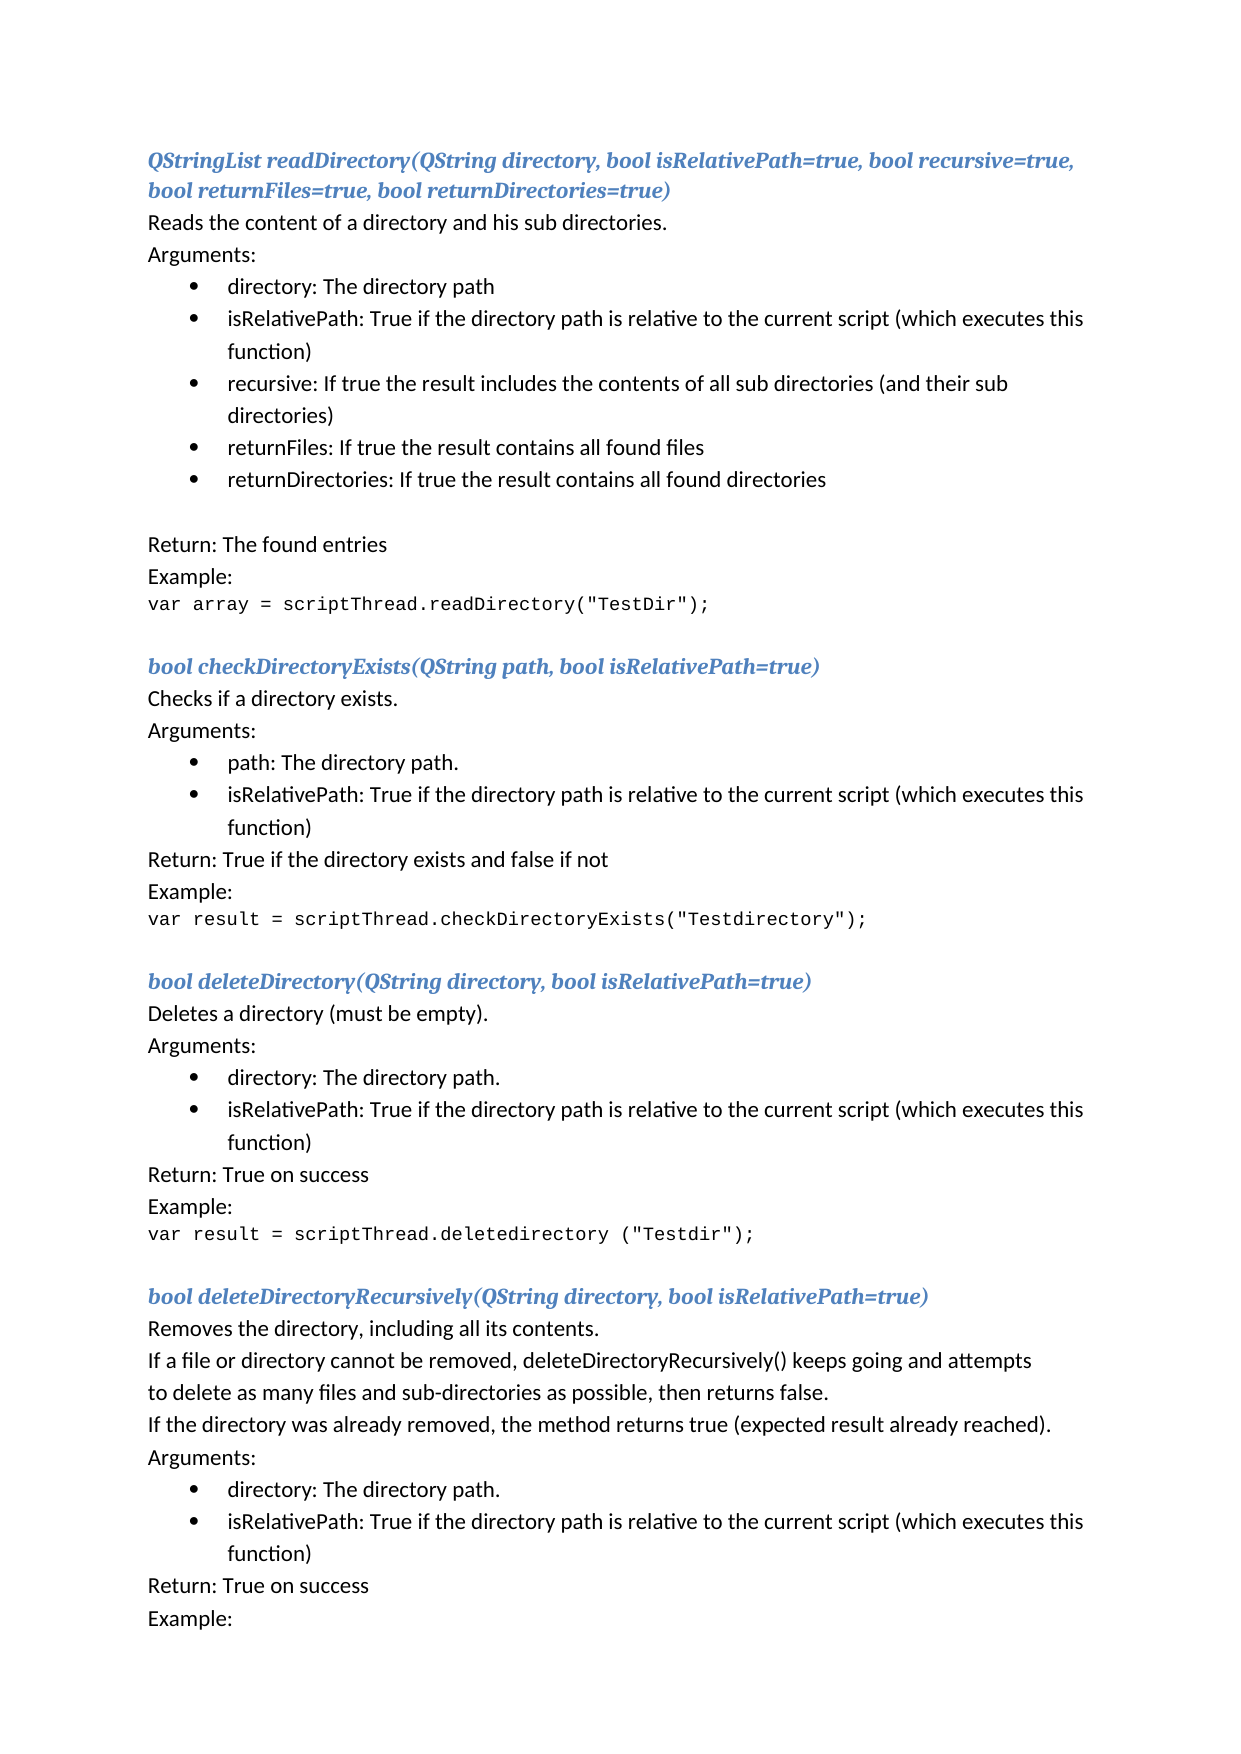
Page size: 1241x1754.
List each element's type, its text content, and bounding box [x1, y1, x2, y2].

text var result = scriptThread.deletedirectory ("Testdir"); [148, 1224, 1093, 1246]
text Arguments: [148, 1031, 1093, 1059]
list directory: The directory path [190, 272, 1093, 300]
list path: The directory path. [190, 748, 1093, 776]
text Return: True if the directory exists and false if not [148, 845, 1093, 873]
list recursive: If true the result includes the contents of all sub directories (and their sub directories) [190, 369, 1093, 429]
subtitle QStringList readDirectory(QString directory, bool isRelativePath=true, bool recursive=true, bool returnFiles=true, bool returnDirectories=true) [148, 148, 1093, 204]
list isRelativePath: True if the directory path is relative to the current script (which executes this function) [190, 1507, 1093, 1567]
text to delete as many files and sub-directories as possible, then returns false. [148, 1378, 1093, 1406]
text Example: [148, 1604, 1093, 1632]
text If a file or directory cannot be removed, deleteDirectoryRecursively() keeps going and attempts [148, 1346, 1093, 1374]
text Arguments: [148, 240, 1093, 268]
text Removes the directory, including all its contents. [148, 1314, 1093, 1342]
text var array = scriptThread.readDirectory("TestDir"); [148, 594, 1093, 616]
list returnFiles: If true the result contains all found files [190, 433, 1093, 461]
text Reads the content of a directory and his sub directories. [148, 208, 1093, 236]
list isRelativePath: True if the directory path is relative to the current script (which executes this function) [190, 1096, 1093, 1156]
list isRelativePath: True if the directory path is relative to the current script (which executes this function) [190, 304, 1093, 365]
subtitle bool deleteDirectory(QString directory, bool isRelativePath=true) [148, 969, 1093, 995]
text Return: True on success [148, 1571, 1093, 1599]
text If the directory was already removed, the method returns true (expected result already reached). [148, 1411, 1093, 1438]
text var result = scriptThread.checkDirectoryExists("Testdirectory"); [148, 909, 1093, 931]
text Arguments: [148, 716, 1093, 744]
text Example: [148, 877, 1093, 905]
list isRelativePath: True if the directory path is relative to the current script (which executes this function) [190, 781, 1093, 841]
text Return: The found entries [148, 530, 1093, 558]
list directory: The directory path. [190, 1475, 1093, 1503]
list directory: The directory path. [190, 1063, 1093, 1091]
text Checks if a directory exists. [148, 684, 1093, 712]
text Example: [148, 1192, 1093, 1220]
text Return: True on success [148, 1160, 1093, 1188]
text Arguments: [148, 1443, 1093, 1471]
subtitle bool checkDirectoryExists(QString path, bool isRelativePath=true) [148, 654, 1093, 680]
text Deletes a directory (must be empty). [148, 999, 1093, 1027]
subtitle bool deleteDirectoryRecursively(QString directory, bool isRelativePath=true) [148, 1284, 1093, 1310]
list returnDirectories: If true the result contains all found directories [190, 466, 1093, 493]
text Example: [148, 562, 1093, 590]
